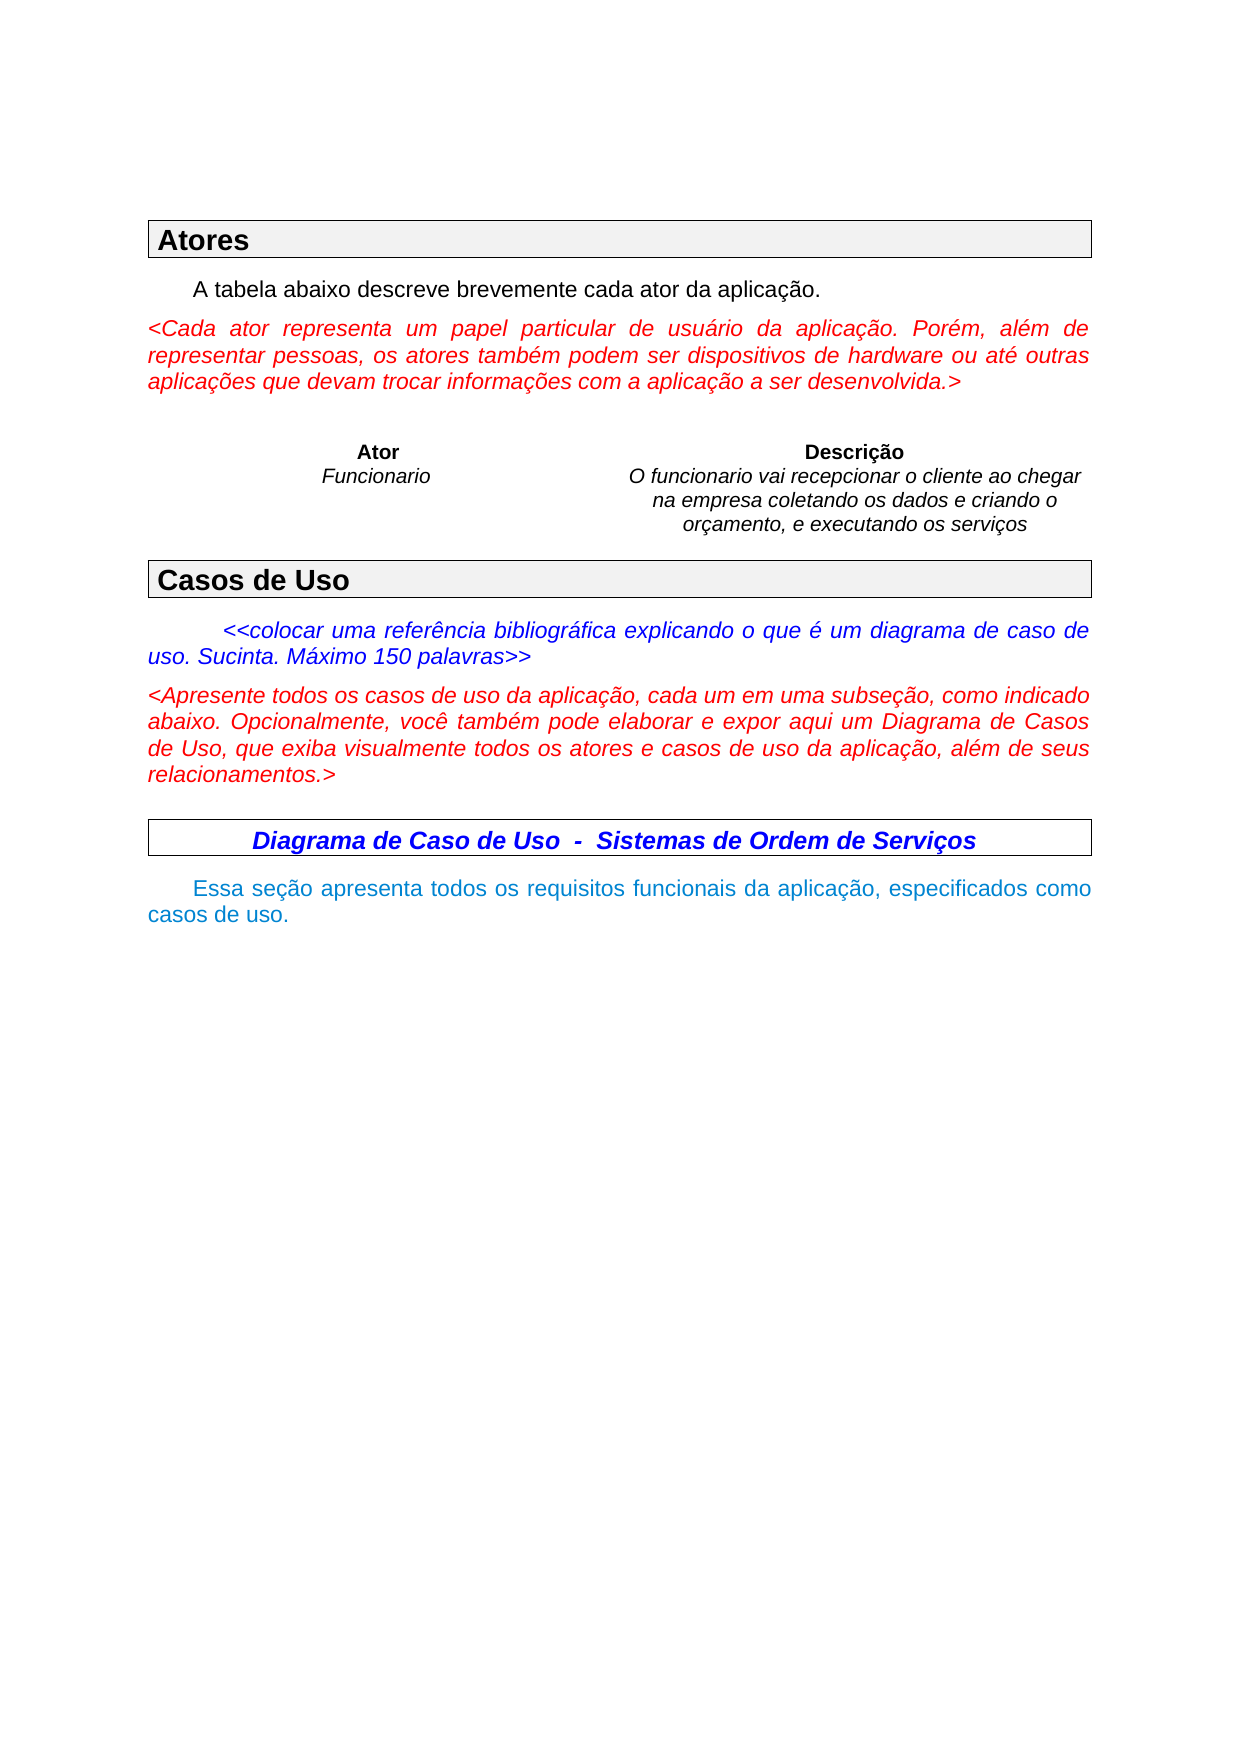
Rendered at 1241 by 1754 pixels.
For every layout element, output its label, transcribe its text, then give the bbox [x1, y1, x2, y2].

table_cell O funcionario vai recepcionar o cliente ao chegar na empresa coletando os dados e criando o orçamento, e executando os serviços [616, 464, 1092, 535]
text A tabela abaixo descreve brevemente cada ator da aplicação. [148, 276, 1092, 303]
table_header Ator [140, 440, 616, 463]
text Diagrama de Caso de Uso - Sistemas de Ordem de Serviços [149, 820, 1091, 855]
text <<colocar uma referência bibliográfica explicando o que é um diagrama de caso de uso. Sucinta. Máximo 150 palavras>> [148, 617, 1092, 669]
table_cell Funcionario [140, 464, 616, 535]
table_header Descrição [616, 440, 1092, 463]
text <Cada ator representa um papel particular de usuário da aplicação. Porém, além de representar pessoas, os atores também podem ser dispositivos de hardware ou até outras aplicações que devam trocar informações com a aplicação a ser desenvolvida.> [148, 315, 1092, 394]
text Essa seção apresenta todos os requisitos funcionais da aplicação, especificados como casos de uso. [148, 874, 1092, 927]
text <Apresente todos os casos de uso da aplicação, cada um em uma subseção, como indicado abaixo. Opcionalmente, você também pode elaborar e expor aqui um Diagrama de Casos de Uso, que exiba visualmente todos os atores e casos de uso da aplicação, além de seus relacionamentos.> [148, 682, 1092, 787]
subtitle Atores [149, 221, 1091, 257]
subtitle Casos de Uso [149, 561, 1091, 597]
